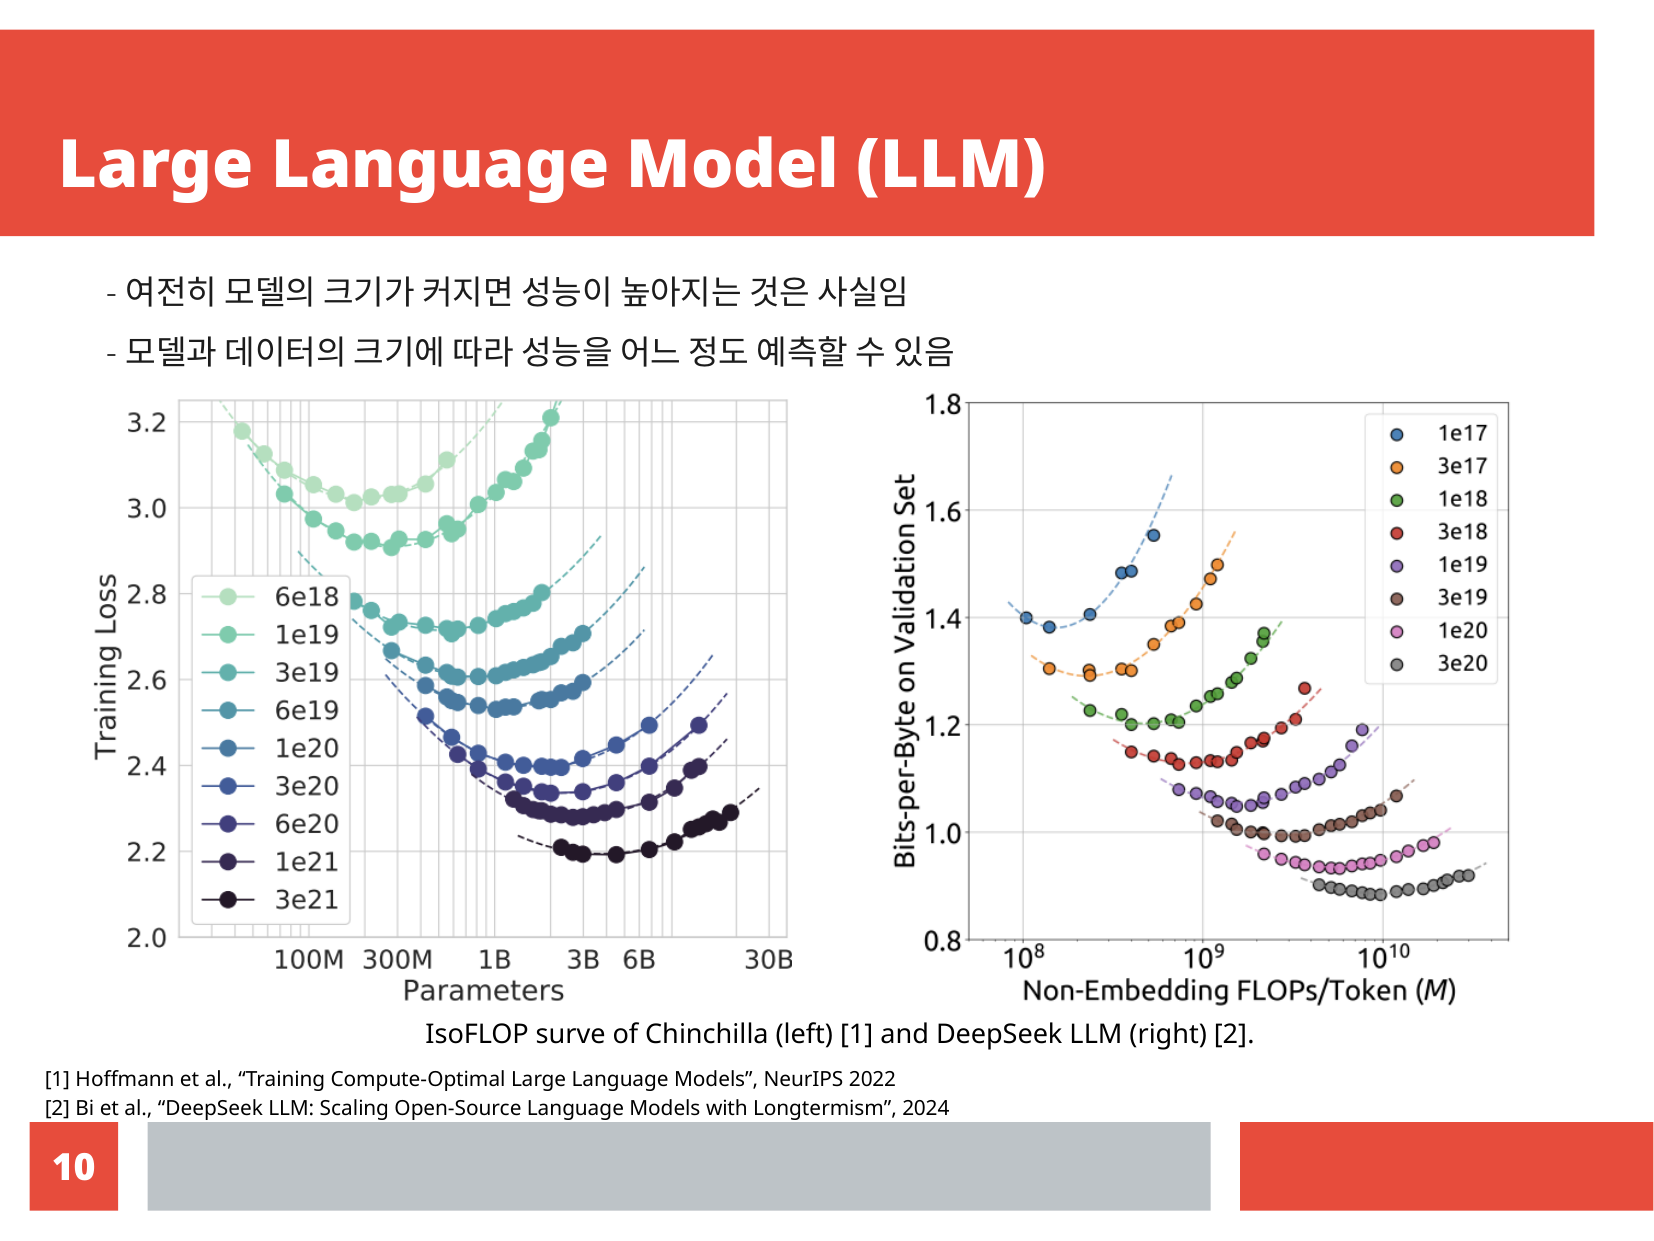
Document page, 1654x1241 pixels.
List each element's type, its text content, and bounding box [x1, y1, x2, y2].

picture [877, 378, 1538, 1018]
text_box IsoFLOP surve of Chinchilla (left) [1] and DeepSeek LLM (right) [2]. [105, 1007, 1576, 1081]
picture [91, 396, 792, 1006]
list - 여전히 모델의 크기가 커지면 성능이 높아지는 것은 사실임 - 모델과 데이터의 크기에 따라 성능을 어느 정도 예측할 수 있음 [59, 265, 1565, 1034]
text_box [1] Hoffmann et al., “Training Compute-Optimal Large Language Models”, NeurIPS 2022 [2] Bi et al., “DeepSeek LLM: Scaling Open-Source Language Models with Longtermism”, 2024 [30, 1057, 1621, 1134]
title Large Language Model (LLM) [59, 59, 1595, 207]
